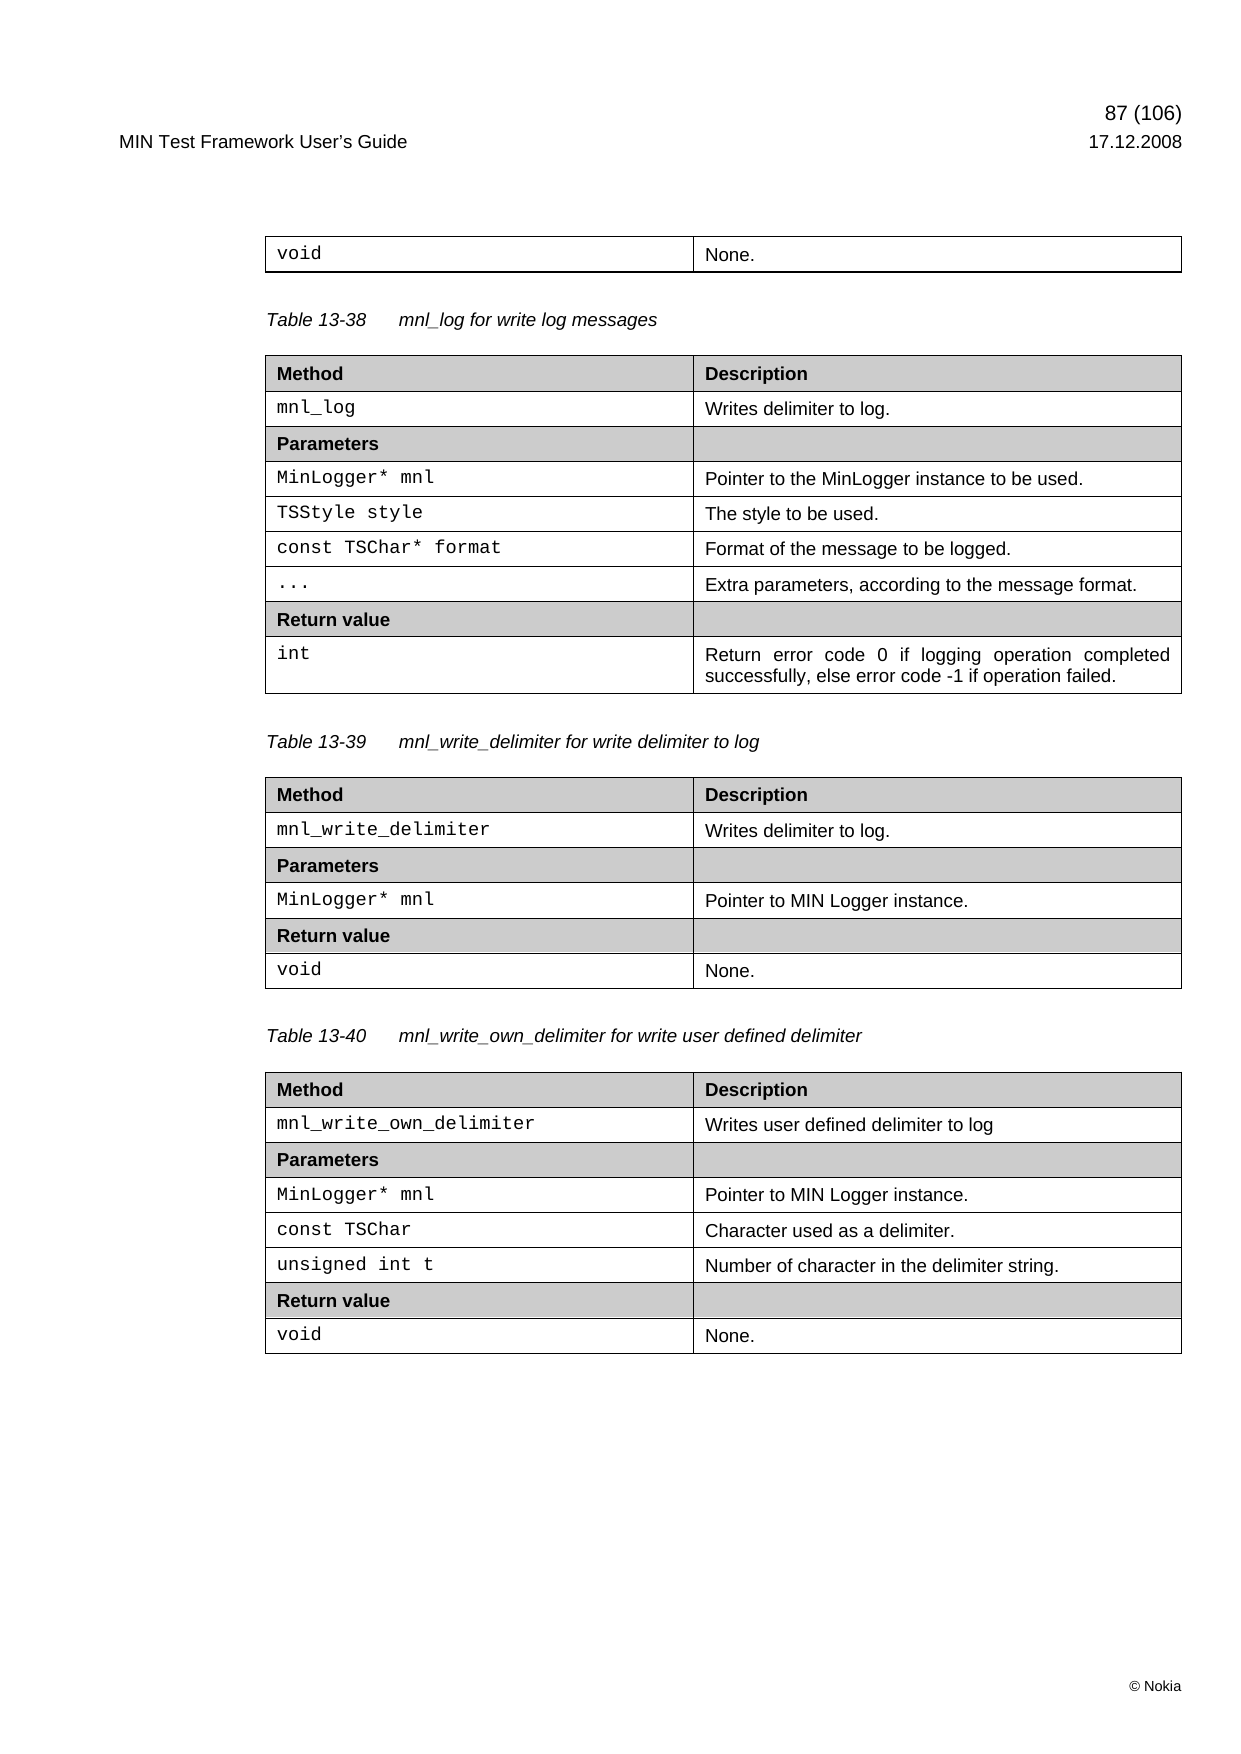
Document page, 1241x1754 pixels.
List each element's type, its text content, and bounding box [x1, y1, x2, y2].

table_cell Format of the message to be logged. [694, 532, 1181, 566]
table_header Method [266, 356, 693, 391]
table_cell The style to be used. [694, 497, 1181, 531]
table_cell Return value [266, 919, 693, 952]
table_cell [694, 848, 1181, 882]
table_cell Parameters [266, 1143, 693, 1177]
table_header Description [694, 356, 1181, 391]
text Table 13-39 mnl_write_delimiter for write delimiter to log [266, 730, 1181, 752]
table_cell Extra parameters, according to the message format. [694, 567, 1181, 601]
table_cell unsigned int t [266, 1248, 693, 1282]
table_cell [694, 919, 1181, 952]
table_cell Character used as a delimiter. [694, 1213, 1181, 1247]
table_cell Return value [266, 1283, 693, 1317]
table_cell [694, 602, 1181, 636]
table_header Method [266, 1073, 693, 1107]
table_cell void [266, 1319, 693, 1352]
table_cell None. [694, 954, 1181, 988]
text Table 13-38 mnl_log for write log messages [266, 309, 1181, 330]
table_cell None. [694, 1319, 1181, 1352]
table_cell ... [266, 567, 693, 601]
table_cell [694, 1143, 1181, 1177]
table_cell Writes delimiter to log. [694, 813, 1181, 847]
table_cell const TSChar* format [266, 532, 693, 566]
table_header Method [266, 778, 693, 812]
table_cell Parameters [266, 848, 693, 882]
table_cell mnl_write_own_delimiter [266, 1108, 693, 1142]
table_cell mnl_write_delimiter [266, 813, 693, 847]
table_cell void [266, 954, 693, 988]
table_cell [694, 427, 1181, 461]
text Table 13-40 mnl_write_own_delimiter for write user defined delimiter [266, 1025, 1181, 1047]
table_cell Pointer to the MinLogger instance to be used. [694, 462, 1181, 496]
table_cell Return value [266, 602, 693, 636]
table_cell Number of character in the delimiter string. [694, 1248, 1181, 1282]
table_cell TSStyle style [266, 497, 693, 531]
table_cell Writes user defined delimiter to log [694, 1108, 1181, 1142]
table_cell int [266, 637, 693, 693]
table_cell None. [694, 237, 1181, 271]
table_cell Pointer to MIN Logger instance. [694, 1178, 1181, 1212]
table_cell [694, 1283, 1181, 1317]
table_cell MinLogger* mnl [266, 462, 693, 496]
table_cell Writes delimiter to log. [694, 392, 1181, 426]
table_cell Return error code 0 if logging operation completed successfully, else error code -1 if operation failed. [694, 637, 1181, 693]
table_cell Pointer to MIN Logger instance. [694, 883, 1181, 917]
table_cell mnl_log [266, 392, 693, 426]
table_cell void [266, 237, 693, 271]
table_cell Parameters [266, 427, 693, 461]
table_cell MinLogger* mnl [266, 1178, 693, 1212]
table_cell MinLogger* mnl [266, 883, 693, 917]
table_header Description [694, 1073, 1181, 1107]
table_cell const TSChar [266, 1213, 693, 1247]
table_header Description [694, 778, 1181, 812]
